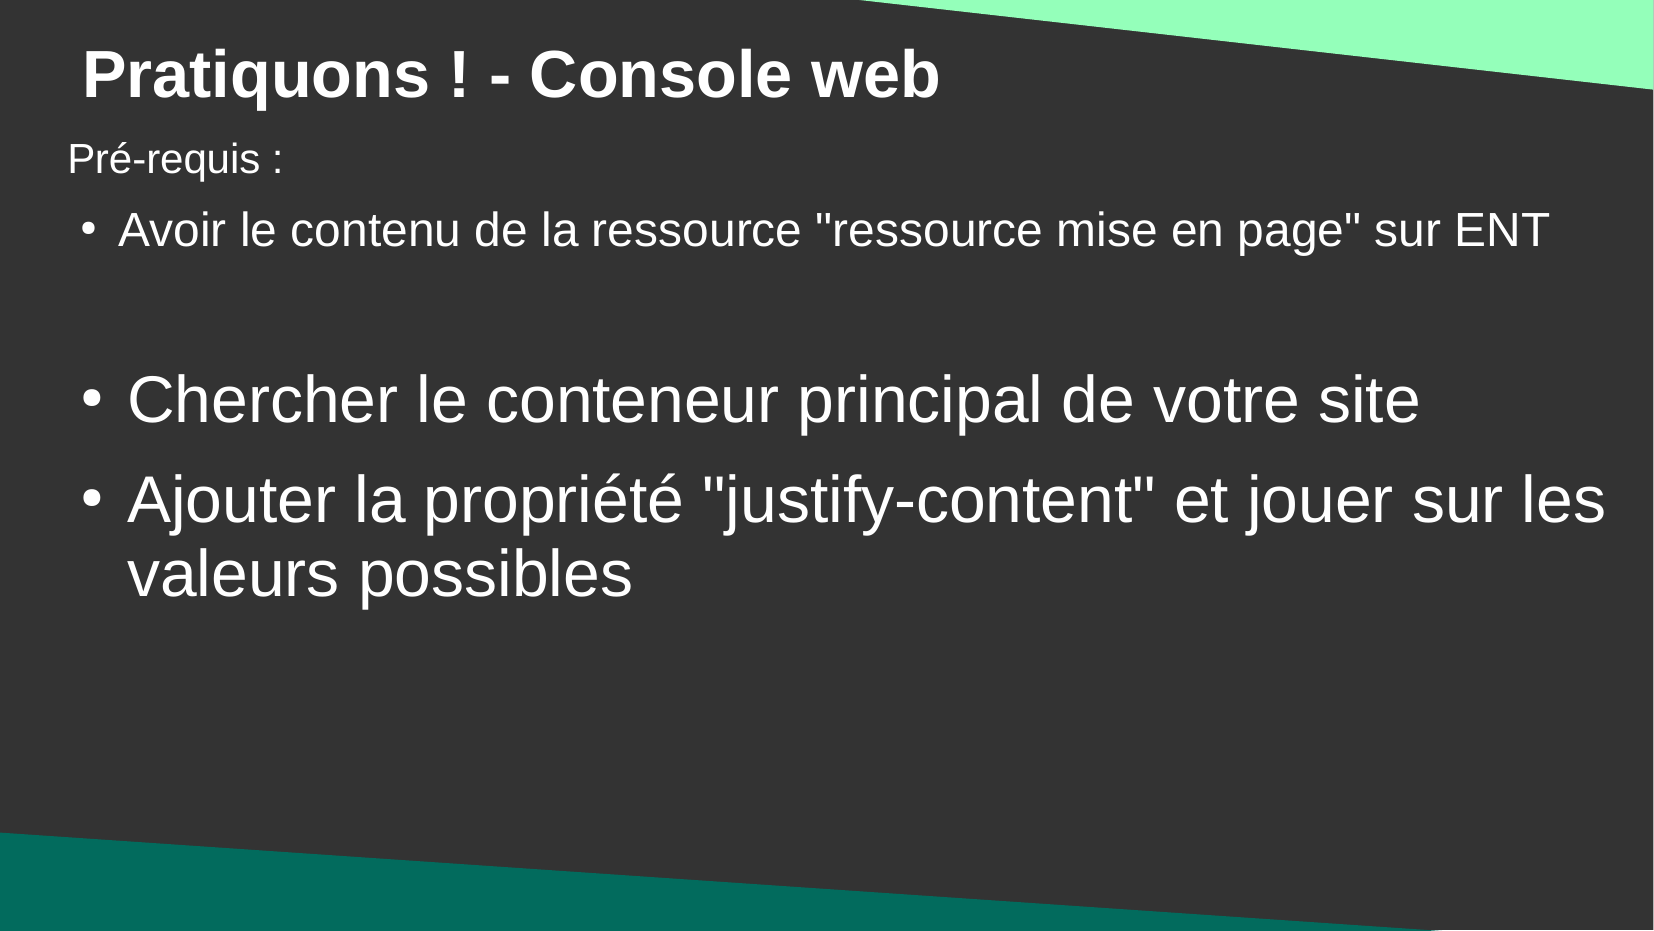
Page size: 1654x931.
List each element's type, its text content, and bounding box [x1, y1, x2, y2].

text_box [859, 0, 1654, 90]
title Pratiquons ! - Console web [82, 37, 1630, 112]
list Chercher le conteneur principal de votre site Ajouter la propriété "justify-content" et jouer sur les valeurs possibles [64, 363, 1619, 612]
list Pré-requis : Avoir le contenu de la ressource "ressource mise en page" sur ENT [67, 135, 1607, 293]
